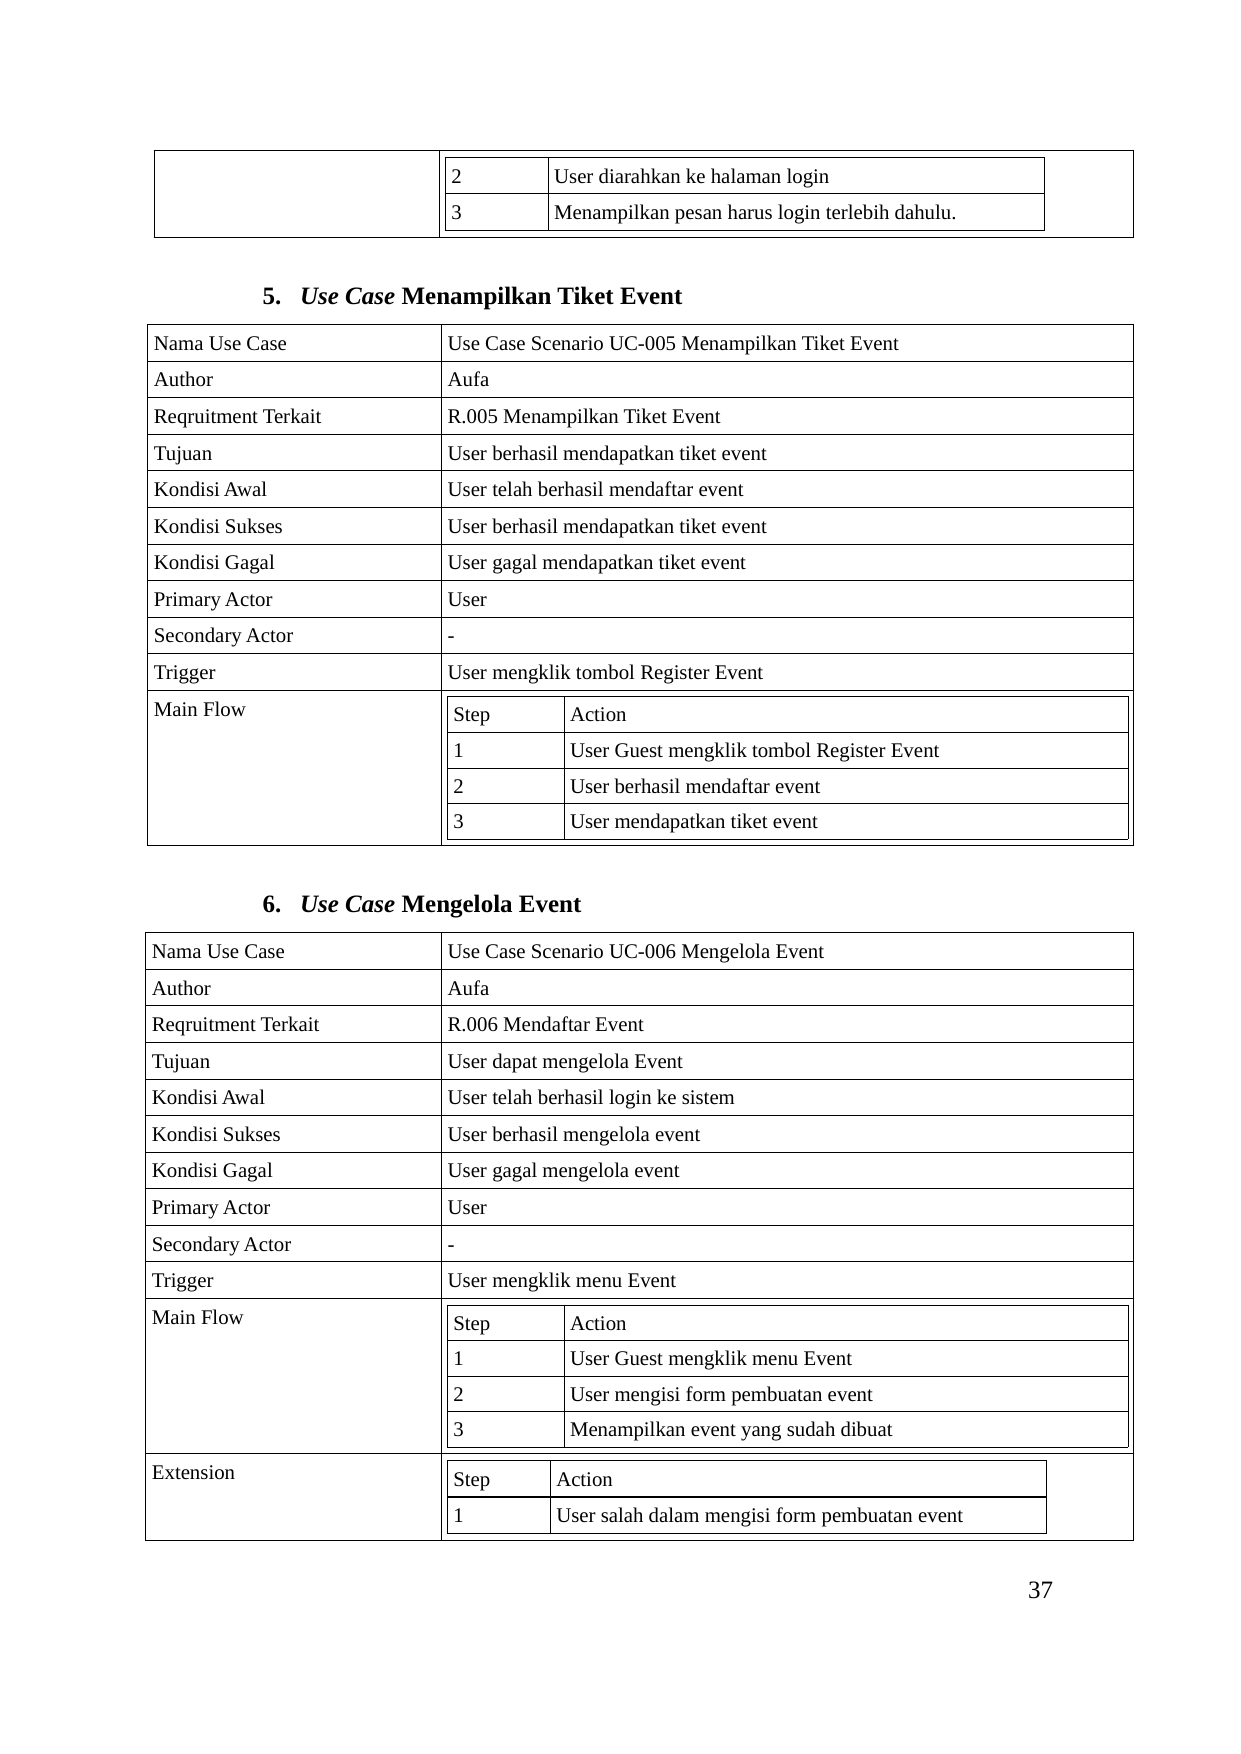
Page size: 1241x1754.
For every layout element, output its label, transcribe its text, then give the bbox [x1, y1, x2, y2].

table_cell Primary Actor [146, 1189, 441, 1225]
table_cell - [442, 1226, 1133, 1261]
list Use Case Menampilkan Tiket Event [262, 281, 1053, 310]
table_cell User berhasil mendaftar event [565, 769, 1128, 803]
table_cell User [442, 1189, 1133, 1225]
table_cell 1 [448, 733, 564, 768]
table_cell [442, 1299, 1133, 1453]
table_cell User mengisi form pembuatan event [565, 1377, 1128, 1411]
table_cell R.005 Menampilkan Tiket Event [442, 398, 1133, 434]
table_cell Trigger [146, 1262, 441, 1298]
table_cell Secondary Actor [146, 1226, 441, 1261]
table_cell User telah berhasil mendaftar event [442, 471, 1133, 507]
table_cell Reqruitment Terkait [148, 398, 441, 434]
table_cell Trigger [148, 654, 441, 690]
table_cell Extension [146, 1454, 441, 1540]
table_cell R.006 Mendaftar Event [442, 1006, 1133, 1042]
table_cell [155, 151, 439, 237]
table_cell Main Flow [146, 1299, 441, 1453]
table_cell 1 [448, 1498, 550, 1533]
table_cell 3 [448, 1412, 564, 1447]
table_cell [442, 1454, 1133, 1540]
table_cell Aufa [442, 362, 1133, 397]
table_cell User Guest mengklik menu Event [565, 1341, 1128, 1376]
list Use Case Mengelola Event [262, 889, 1053, 918]
table_cell Reqruitment Terkait [146, 1006, 441, 1042]
table_cell [440, 151, 1133, 237]
table_header Nama Use Case [148, 325, 441, 361]
table_cell User berhasil mengelola event [442, 1116, 1133, 1152]
table_cell User berhasil mendapatkan tiket event [442, 435, 1133, 470]
table_cell User telah berhasil login ke sistem [442, 1080, 1133, 1115]
table_cell Kondisi Awal [146, 1080, 441, 1115]
table_cell Aufa [442, 970, 1133, 1005]
table_cell Tujuan [146, 1043, 441, 1078]
table_cell User mengklik tombol Register Event [442, 654, 1133, 690]
table_header Action [565, 1306, 1128, 1340]
table_cell Secondary Actor [148, 618, 441, 653]
table_cell User gagal mendapatkan tiket event [442, 545, 1133, 580]
table_cell User diarahkan ke halaman login [549, 158, 1044, 193]
table_cell Main Flow [148, 691, 441, 845]
table_cell Author [148, 362, 441, 397]
table_header Step [448, 697, 564, 732]
table_cell 3 [446, 194, 548, 230]
table_cell Menampilkan event yang sudah dibuat [565, 1412, 1128, 1447]
table_header Action [565, 697, 1128, 732]
table_cell Kondisi Sukses [148, 508, 441, 543]
table_cell Menampilkan pesan harus login terlebih dahulu. [549, 194, 1044, 230]
table_cell Kondisi Gagal [146, 1153, 441, 1188]
table_cell Kondisi Sukses [146, 1116, 441, 1152]
table_cell Kondisi Gagal [148, 545, 441, 580]
table_header Use Case Scenario UC-006 Mengelola Event [442, 933, 1133, 969]
table_cell 2 [448, 1377, 564, 1411]
table_cell 2 [446, 158, 548, 193]
table_cell [442, 691, 1133, 845]
table_cell User gagal mengelola event [442, 1153, 1133, 1188]
table_header Nama Use Case [146, 933, 441, 969]
table_header Step [448, 1306, 564, 1340]
table_cell Author [146, 970, 441, 1005]
table_cell Primary Actor [148, 581, 441, 617]
table_cell Kondisi Awal [148, 471, 441, 507]
table_cell 2 [448, 769, 564, 803]
table_cell Tujuan [148, 435, 441, 470]
table_cell User berhasil mendapatkan tiket event [442, 508, 1133, 543]
table_cell User mendapatkan tiket event [565, 804, 1128, 839]
table_cell User [442, 581, 1133, 617]
table_cell User mengklik menu Event [442, 1262, 1133, 1298]
table_cell User Guest mengklik tombol Register Event [565, 733, 1128, 768]
table_cell - [442, 618, 1133, 653]
table_cell 1 [448, 1341, 564, 1376]
table_header Action [551, 1461, 1046, 1496]
table_header Step [448, 1461, 550, 1496]
table_cell User salah dalam mengisi form pembuatan event [551, 1498, 1046, 1533]
table_cell 3 [448, 804, 564, 839]
table_cell User dapat mengelola Event [442, 1043, 1133, 1078]
table_header Use Case Scenario UC-005 Menampilkan Tiket Event [442, 325, 1133, 361]
